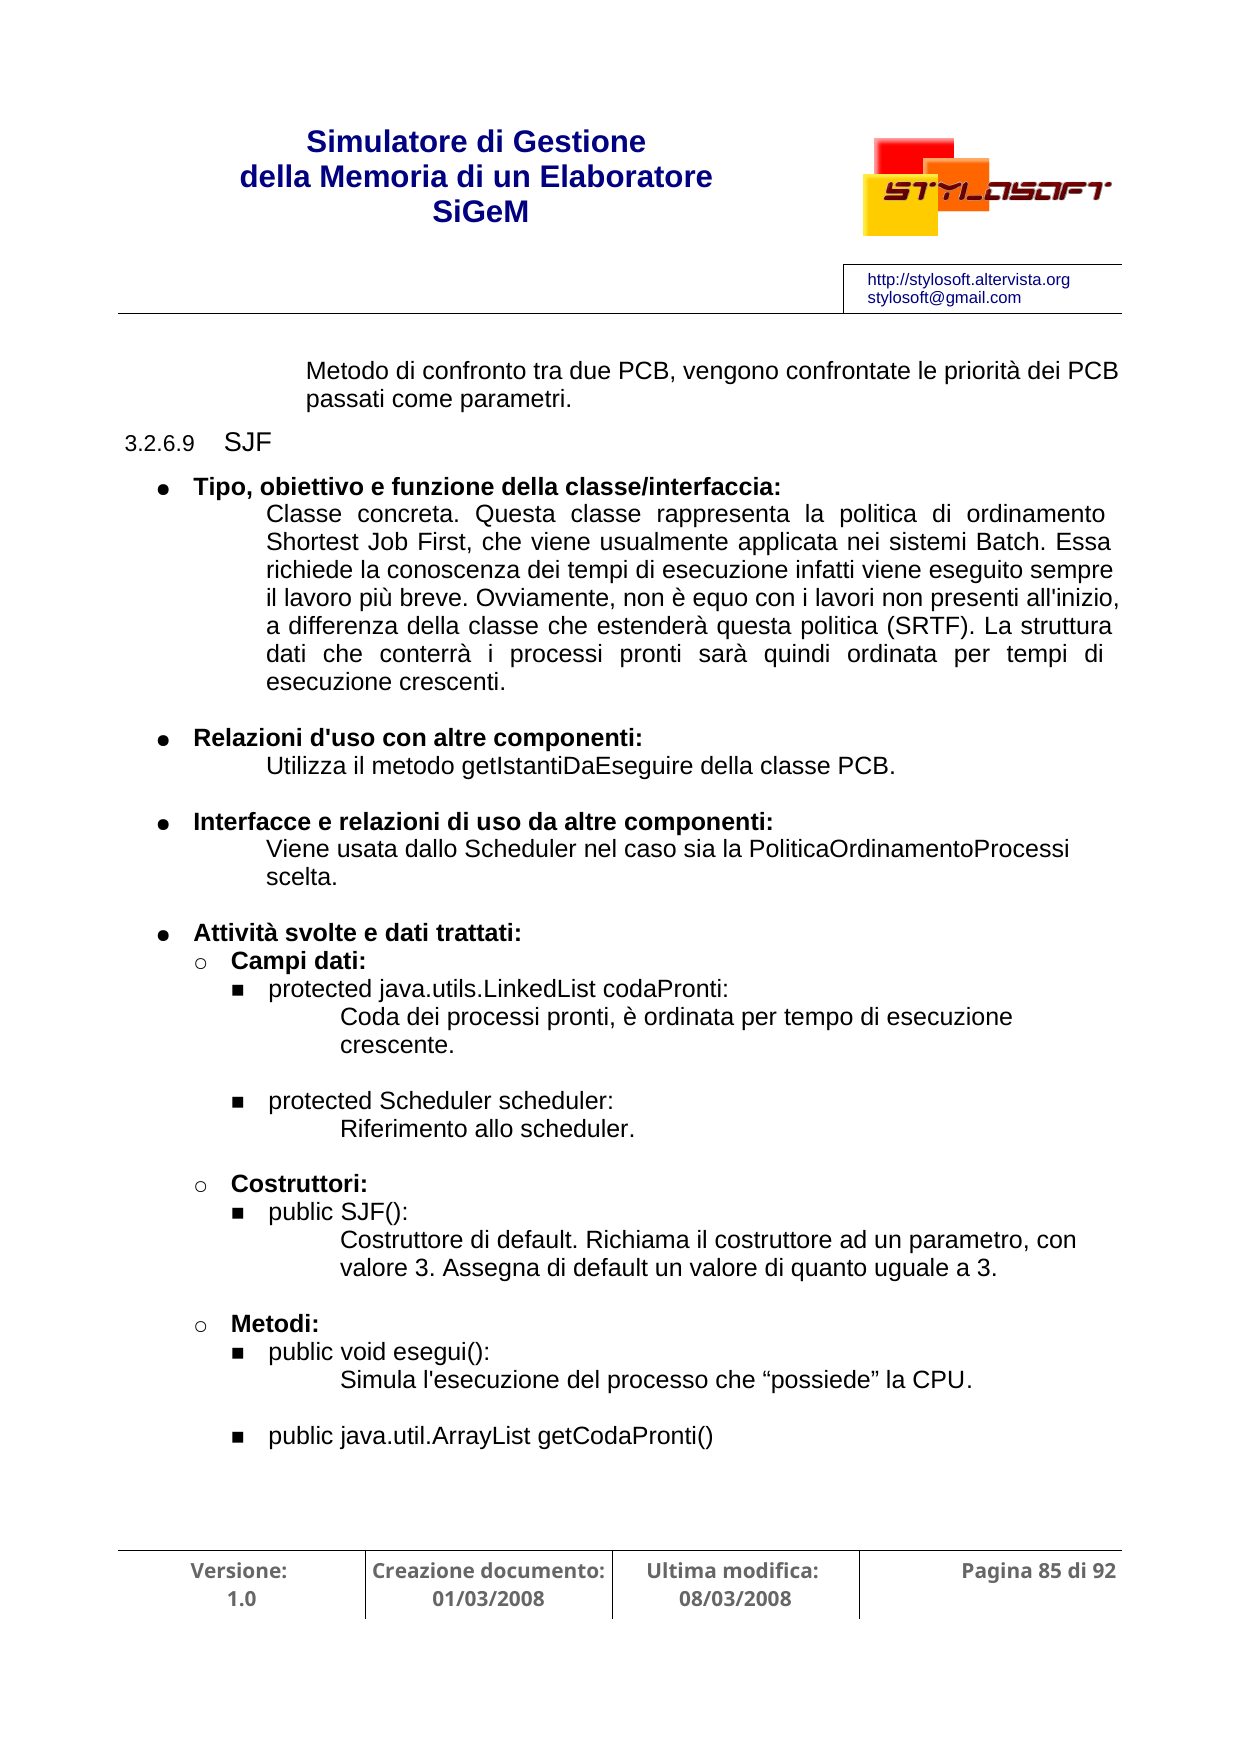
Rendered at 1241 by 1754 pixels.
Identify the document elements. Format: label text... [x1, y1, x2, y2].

text Simula l'esecuzione del processo che “possiede” la CPU. [118, 1366, 1122, 1393]
list Utilizza il metodo getIstantiDaEseguire della classe PCB. [156, 751, 1122, 779]
list public void esegui(): [231, 1338, 1122, 1366]
list Metodi: [193, 1310, 1122, 1338]
text Costruttore di default. Richiama il costruttore ad un parametro, con valore 3. Assegna di default un valore di quanto uguale a 3. [118, 1226, 1122, 1282]
list Interfacce e relazioni di uso da altre componenti: [156, 807, 1122, 835]
list Relazioni d'uso con altre componenti: [156, 723, 1122, 751]
text Riferimento allo scheduler. [118, 1114, 1122, 1142]
list Attività svolte e dati trattati: [156, 919, 1122, 947]
list Tipo, obiettivo e funzione della classe/interfaccia: [156, 472, 1122, 500]
text Coda dei processi pronti, è ordinata per tempo di esecuzione crescente. [118, 1003, 1122, 1058]
picture [848, 123, 1117, 247]
subtitle SJF [118, 427, 1122, 457]
list Metodo di confronto tra due PCB, vengono confrontate le priorità dei PCB passati come parametri. [268, 357, 1122, 412]
list Costruttori: [193, 1170, 1122, 1198]
list Classe concreta. Questa classe rappresenta la politica di ordinamento Shortest Job First, che viene usualmente applicata nei sistemi Batch. Essa richiede la conoscenza dei tempi di esecuzione infatti viene eseguito sempre il lavoro più breve. Ovviamente, non è equo con i lavori non presenti all'inizio, a differenza della classe che estenderà questa politica (SRTF). La struttura dati che conterrà i processi pronti sarà quindi ordinata per tempi di esecuzione crescenti. [156, 500, 1122, 696]
list Viene usata dallo Scheduler nel caso sia la PoliticaOrdinamentoProcessi scelta. [156, 835, 1122, 891]
list protected Scheduler scheduler: [231, 1086, 1122, 1114]
list Campi dati: [193, 947, 1122, 975]
list protected java.utils.LinkedList codaPronti: [231, 975, 1122, 1003]
list public SJF(): [231, 1198, 1122, 1226]
list public java.util.ArrayList getCodaPronti() [231, 1421, 1122, 1449]
